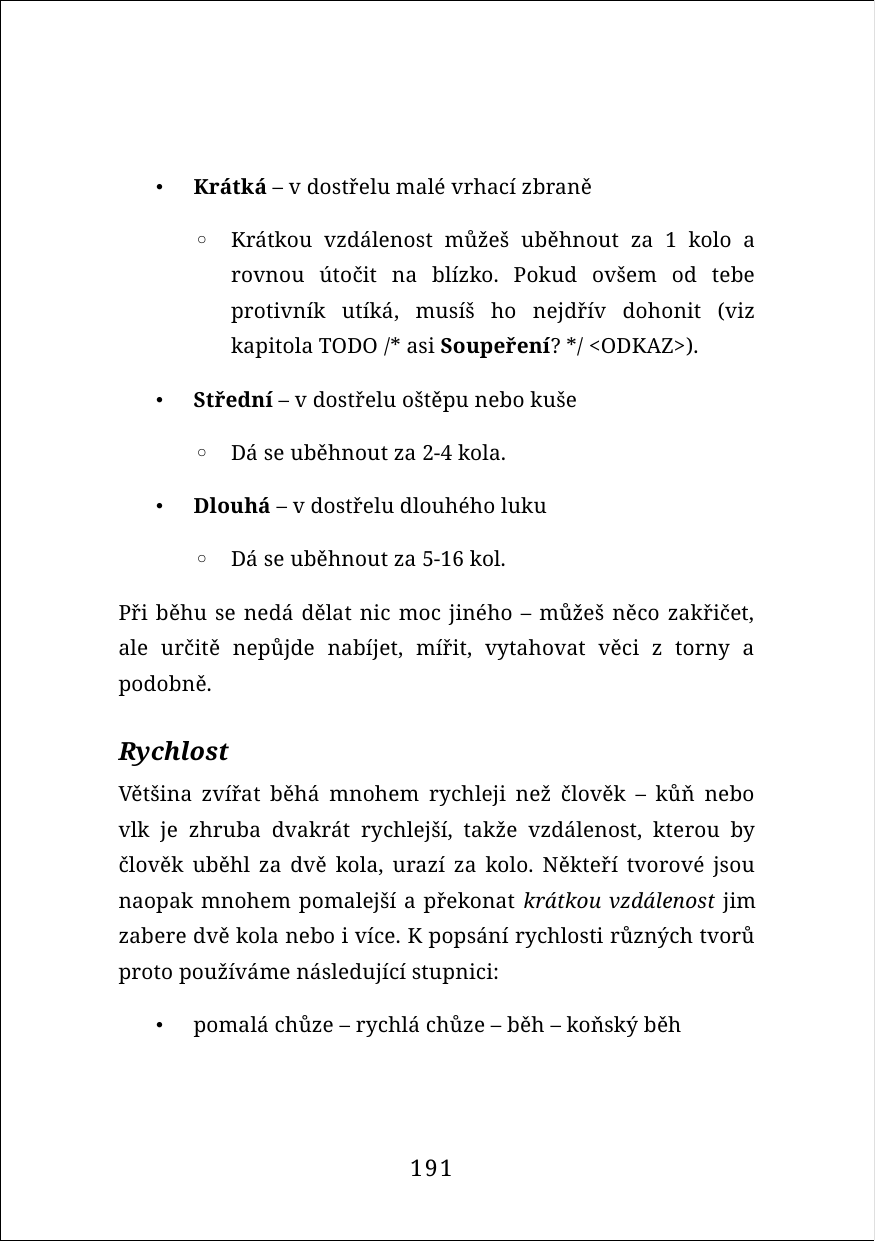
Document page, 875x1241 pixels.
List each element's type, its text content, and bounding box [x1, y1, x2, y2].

list Střední – v dostřelu oštěpu nebo kuše [156, 385, 756, 413]
subtitle Rychlost [118, 734, 756, 768]
list Dá se uběhnout za 5-16 kol. [193, 544, 756, 573]
list Dlouhá – v dostřelu dlouhého luku [156, 491, 756, 520]
text Většina zvířat běhá mnohem rychleji než člověk – kůň nebo vlk je zhruba dvakrát rychlejší, takže vzdálenost, kterou by člověk uběhl za dvě kola, urazí za kolo. Někteří tvorové jsou naopak mnohem pomalejší a překonat krátkou vzdálenost jim zabere dvě kola nebo i více. K popsání rychlosti různých tvorů proto používáme následující stupnici: [118, 779, 756, 986]
list Krátká – v dostřelu malé vrhací zbraně [156, 172, 756, 200]
text Při běhu se nedá dělat nic moc jiného – můžeš něco zakřičet, ale určitě nepůjde nabíjet, mířit, vytahovat věci z torny a podobně. [118, 598, 756, 697]
list pomalá chůze – rychlá chůze – běh – koňský běh [156, 1010, 756, 1039]
list Dá se uběhnout za 2-4 kola. [193, 438, 756, 466]
list Krátkou vzdálenost můžeš uběhnout za 1 kolo a rovnou útočit na blízko. Pokud ovšem od tebe protivník utíká, musíš ho nejdřív dohonit (viz kapitola TODO /* asi Soupeření? */ <ODKAZ>). [193, 225, 756, 360]
